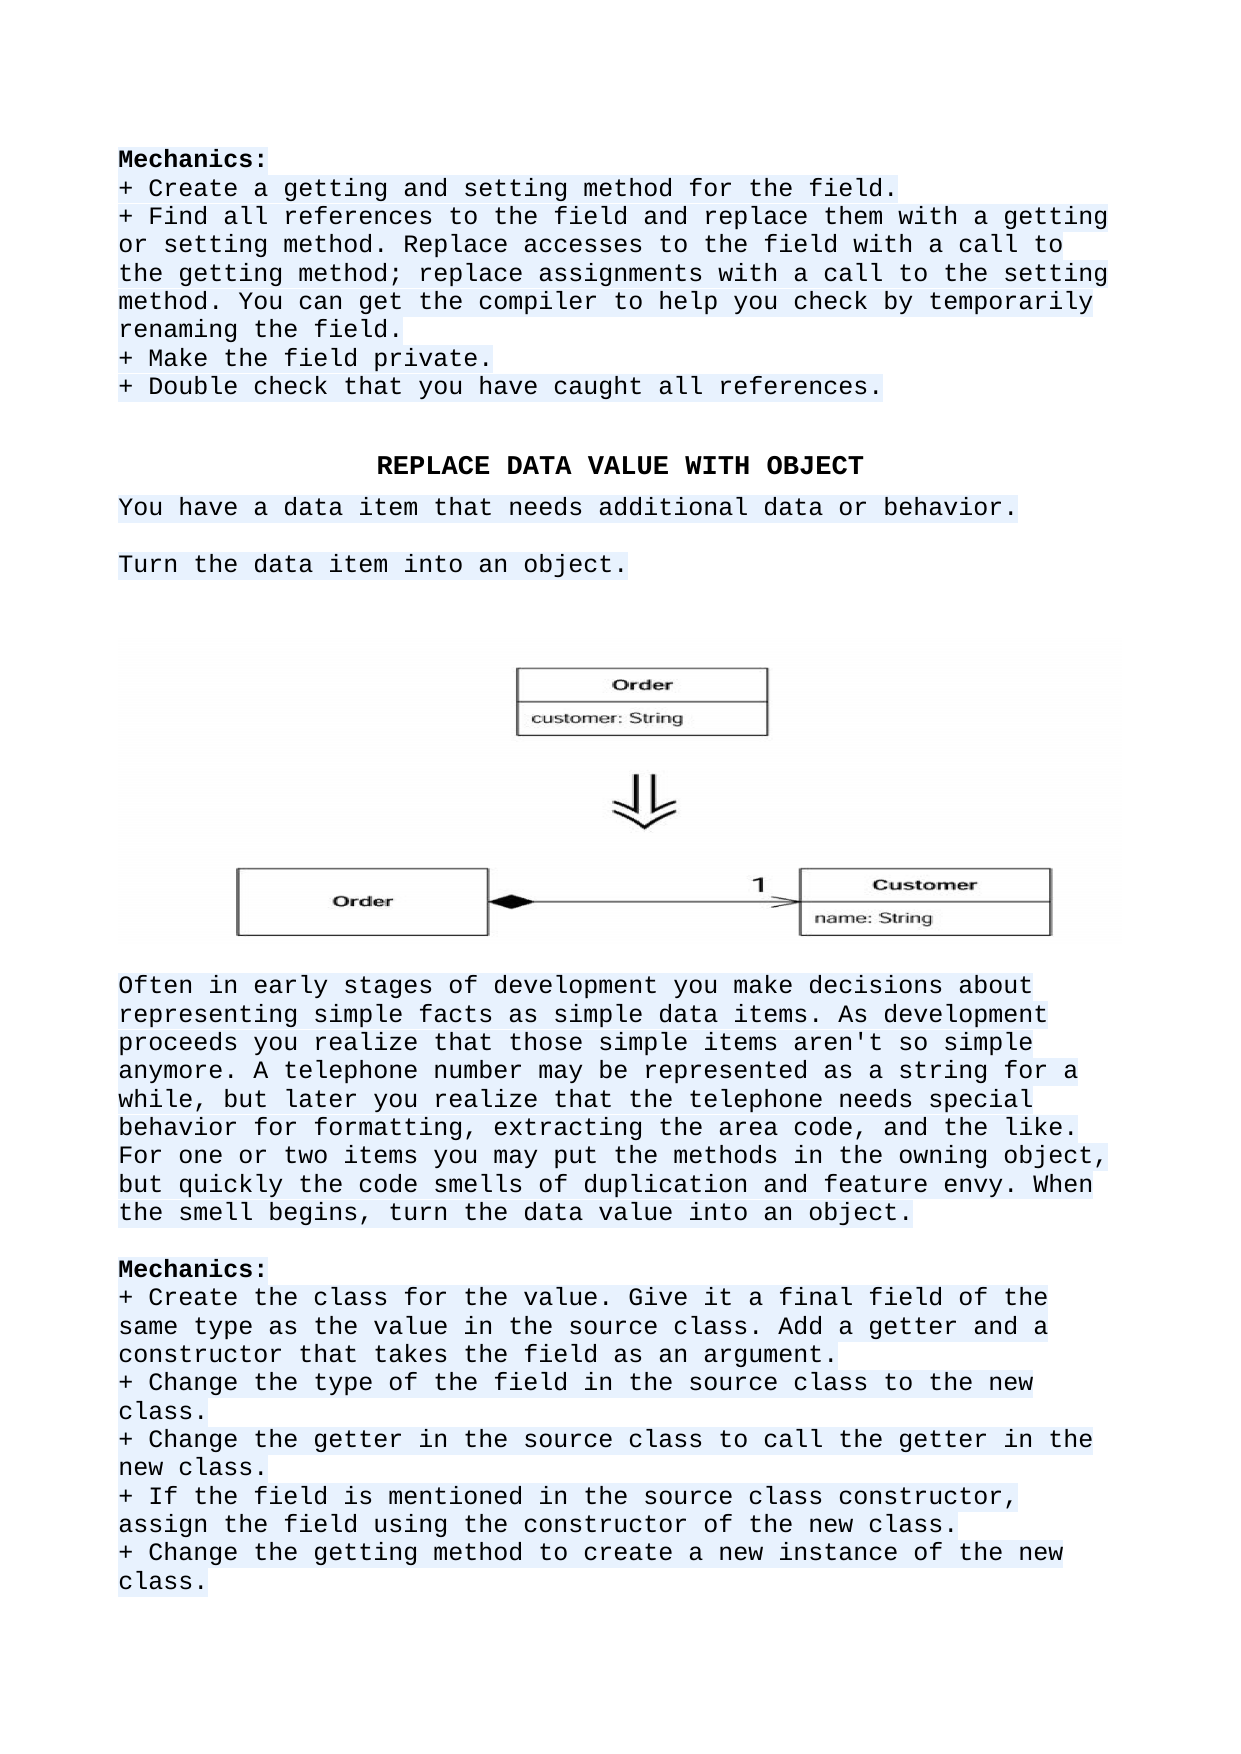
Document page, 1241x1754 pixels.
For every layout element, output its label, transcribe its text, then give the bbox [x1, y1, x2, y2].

text Turn the data item into an object. [118, 552, 1122, 580]
text Mechanics: [118, 1257, 1122, 1285]
text + Create the class for the value. Give it a final field of the same type as the value in the source class. Add a getter and a constructor that takes the field as an argument. [118, 1285, 1122, 1370]
text For one or two items you may put the methods in the owning object, but quickly the code smells of duplication and feature envy. When the smell begins, turn the data value into an object. [118, 1143, 1122, 1228]
text renaming the field. [118, 317, 1122, 345]
picture [118, 637, 1123, 944]
text + If the field is mentioned in the source class constructor, assign the field using the constructor of the new class. [118, 1483, 1122, 1540]
subtitle REPLACE DATA VALUE WITH OBJECT [118, 451, 1122, 482]
text You have a data item that needs additional data or behavior. [118, 495, 1122, 523]
text + Make the field private. [118, 345, 1122, 373]
text + Double check that you have caught all references. [118, 373, 1122, 402]
text anymore. A telephone number may be represented as a string for a while, but later you realize that the telephone needs special behavior for formatting, extracting the area code, and the like. [118, 1058, 1122, 1143]
text + Find all references to the field and replace them with a getting or setting method. Replace accesses to the field with a call to the getting method; replace assignments with a call to the setting method. You can get the compiler to help you check by temporarily [118, 203, 1122, 317]
text + Create a getting and setting method for the field. [118, 175, 1122, 203]
text + Change the type of the field in the source class to the new class. [118, 1370, 1122, 1427]
text Mechanics: [118, 147, 1122, 175]
text + Change the getting method to create a new instance of the new class. [118, 1540, 1122, 1597]
text + Change the getter in the source class to call the getter in the new class. [118, 1427, 1122, 1483]
text Often in early stages of development you make decisions about representing simple facts as simple data items. As development proceeds you realize that those simple items aren't so simple [118, 973, 1122, 1058]
